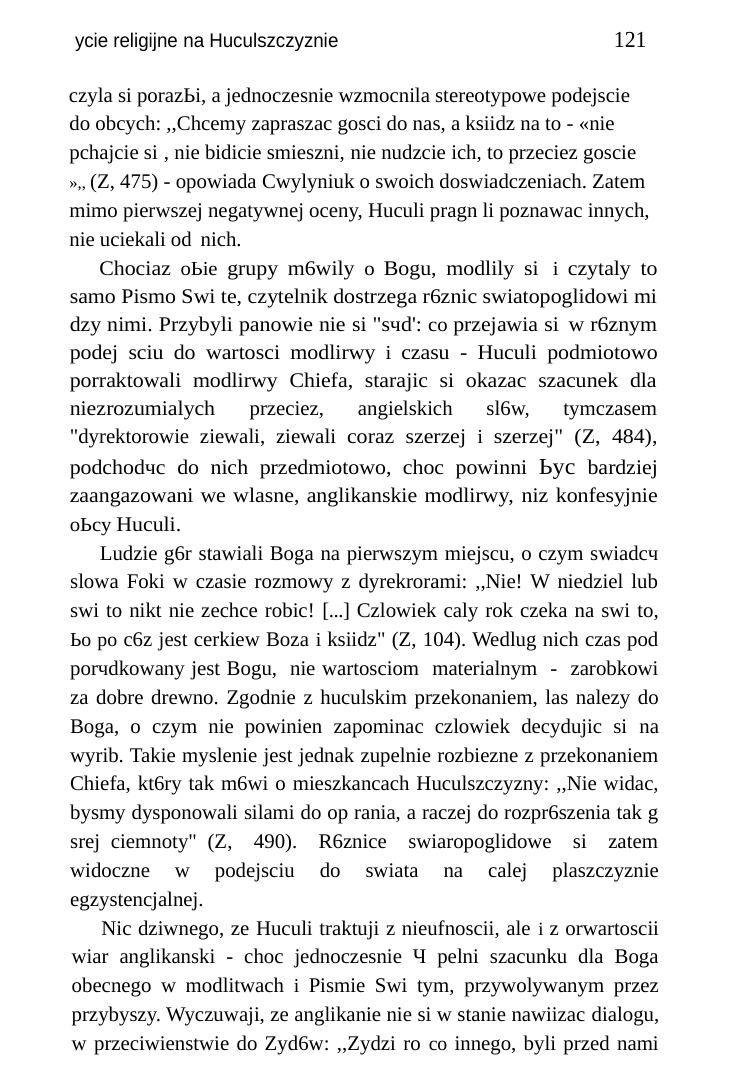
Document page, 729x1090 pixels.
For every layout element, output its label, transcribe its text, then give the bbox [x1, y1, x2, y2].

text усіе religijne na Huculszczyznie 121 [75, 26, 670, 52]
text Chociaz оЬіе grupy m6wily о Bogu, modlily si і czytaly to samo Pismo Swi te, czytelnik dostrzega r6znic swiatopoglidowi mi dzy nimi. Przybyli panowie nie si "sчd': со przejawia si w r6znym podej­ sciu do wartosci modlirwy і czasu - Huculi podmiotowo porraktowali modlirwy Chiefa, starajic si okazac szacunek dla niezrozumialych przeciez, angielskich sl6w, tymczasem "dyrektorowie ziewali, ziewali coraz szerzej і szerzej" (Z, 484), podchodчc do nich przedmiotowo, choc powinni Ьус bardziej zaangazowani we wlasne, anglikanskie modlirwy, niz konfesyjnie оЬсу Huculi. [69, 256, 658, 536]
text Ludzie g6r stawiali Boga na pierwszym miejscu, о czym swiadcч slowa Foki w czasie rozmowy z dyrekrorami: ,,Nie! W niedziel lub swi to nikt nie zechce robic! [...] Czlowiek caly rok czeka na swi to, Ьо ро c6z jest cerkiew Boza і ksiidz" (Z, 104). Wedlug nich czas pod­ porчdkowany jest Bogu, nie wartosciom materialnym - zarobkowi za dobre drewno. Zgodnie z huculskim przekonaniem, las nalezy do Boga, о czym nie powinien zapominac czlowiek decydujic si na wyrib. Takie myslenie jest jednak zupelnie rozbiezne z przekonaniem Chiefa, kt6ry tak m6wi о mieszkancach Huculszczyzny: ,,Nie widac, bysmy dysponowali silami do op rania, а raczej do rozpr6szenia tak g srej ciemnoty" (Z, 490). R6znice swiaropoglidowe si zatem widoczne w podejsciu do swiata na calej plaszczyznie egzystencjalnej. [70, 541, 659, 911]
text Nic dziwnego, ze Huculi traktuji z nieufnoscii, ale і z orwartoscii wiar anglikanski - choc jednoczesnie Ч pelni szacunku dla Boga obecnego w modlitwach і Pismie Swi tym, przywolywanym przez przybyszy. Wyczuwaji, ze anglikanie nie si w stanie nawiizac dialogu, w przeciwienstwie do Zyd6w: ,,Zydzi ro со innego, byli przed nami [71, 916, 659, 1055]
subtitle czyla si porazЬi, а jednoczesnie wzmocnila stereotypowe podejscie do obcych: ,,Chcemy zapraszac gosci do nas, а ksiidz na to - «nie pchajcie si , nie bidicie smieszni, nie nudzcie ich, to przeciez goscie »,, (Z, 475) - opowiada Cwylyniuk о swoich doswiadczeniach. Zatem mimo pierwszej negatywnej oceny, Huculi pragn li poznawac innych, nie uciekali od nich. [69, 82, 653, 251]
